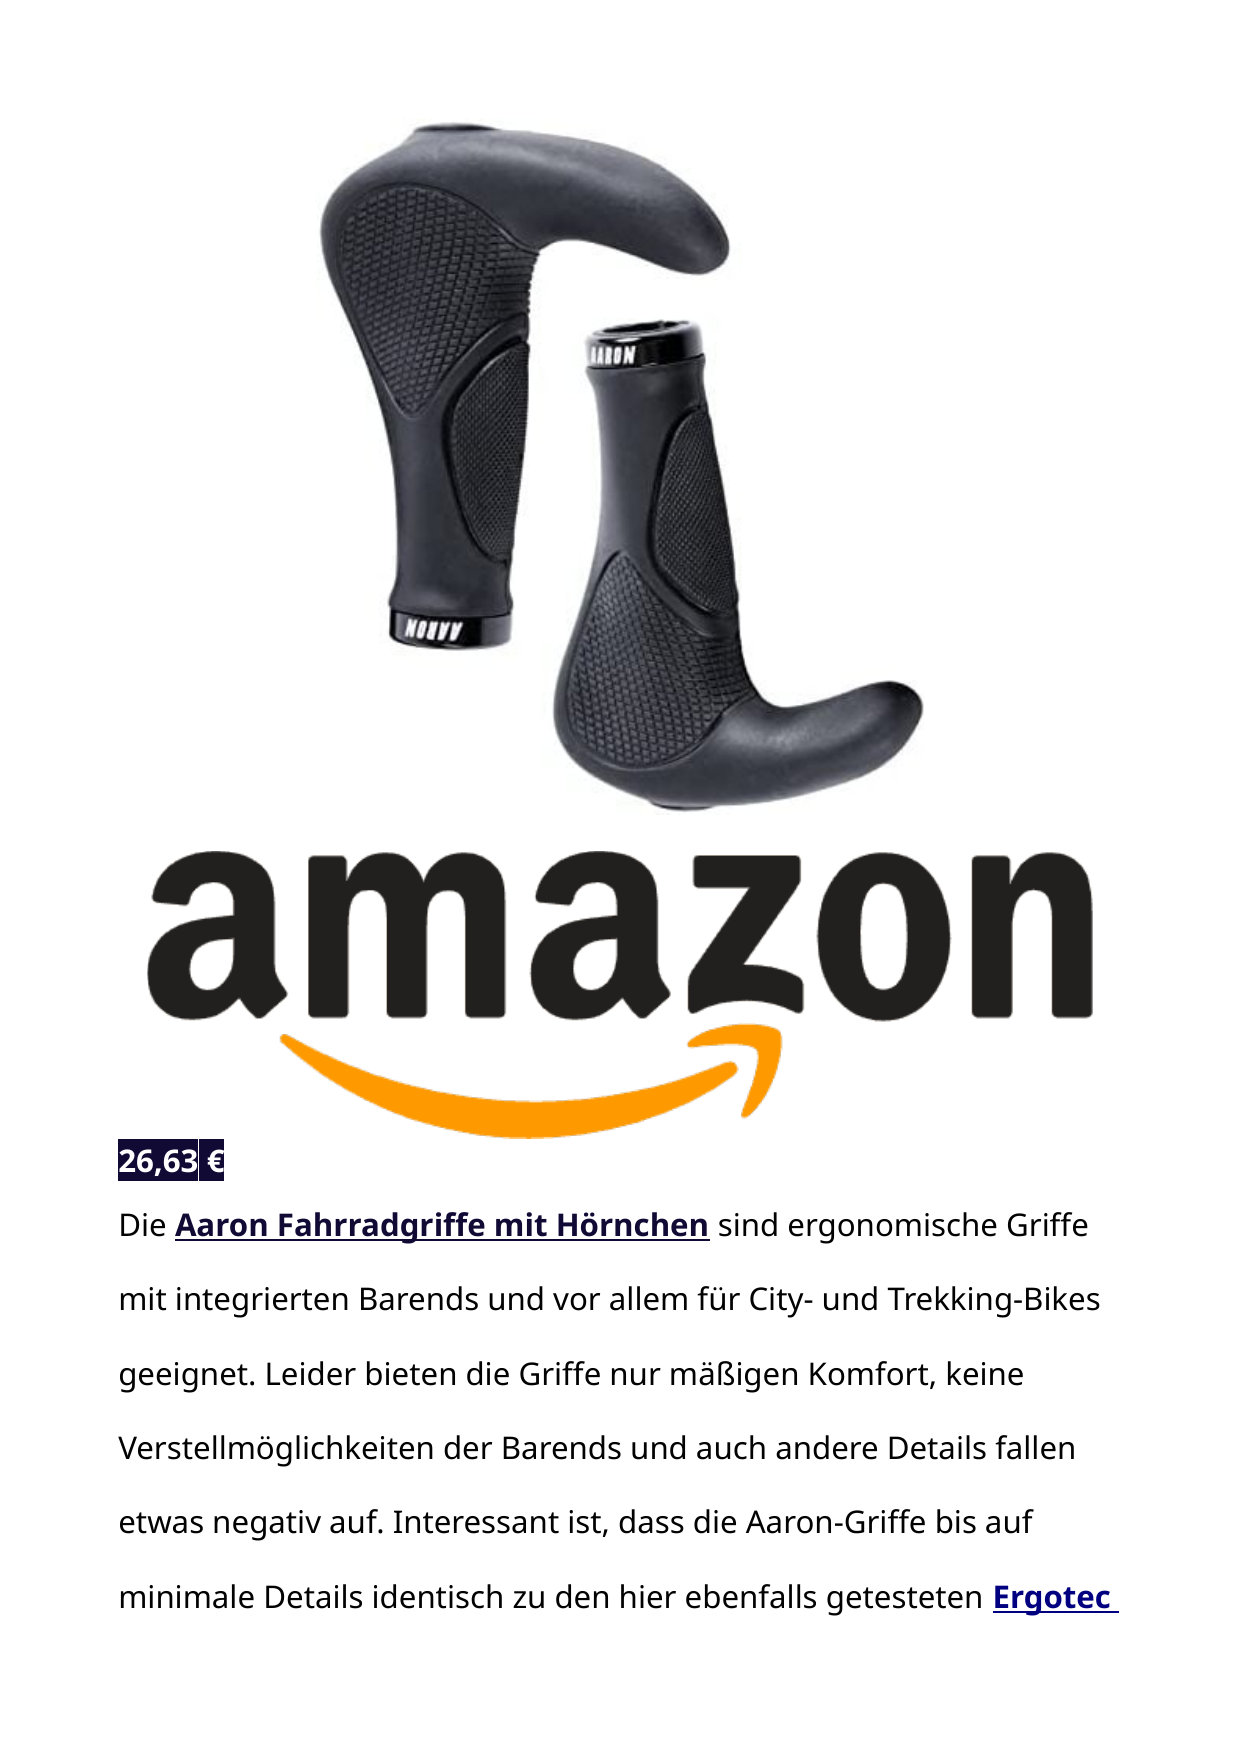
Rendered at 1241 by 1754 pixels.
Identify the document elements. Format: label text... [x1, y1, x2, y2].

text Die Aaron Fahrradgriffe mit Hörnchen sind ergonomische Griffe mit integrierten Barends und vor allem für City- und Trekking-Bikes geeignet. Leider bieten die Griffe nur mäßigen Komfort, keine Verstellmöglichkeiten der Barends und auch andere Details fallen etwas negativ auf. Interessant ist, dass die Aaron-Griffe bis auf minimale Details identisch zu den hier ebenfalls getesteten Ergotec [118, 1202, 1122, 1617]
picture [316, 118, 924, 815]
picture [147, 851, 1093, 1139]
text 26,63 € [118, 1139, 1122, 1181]
